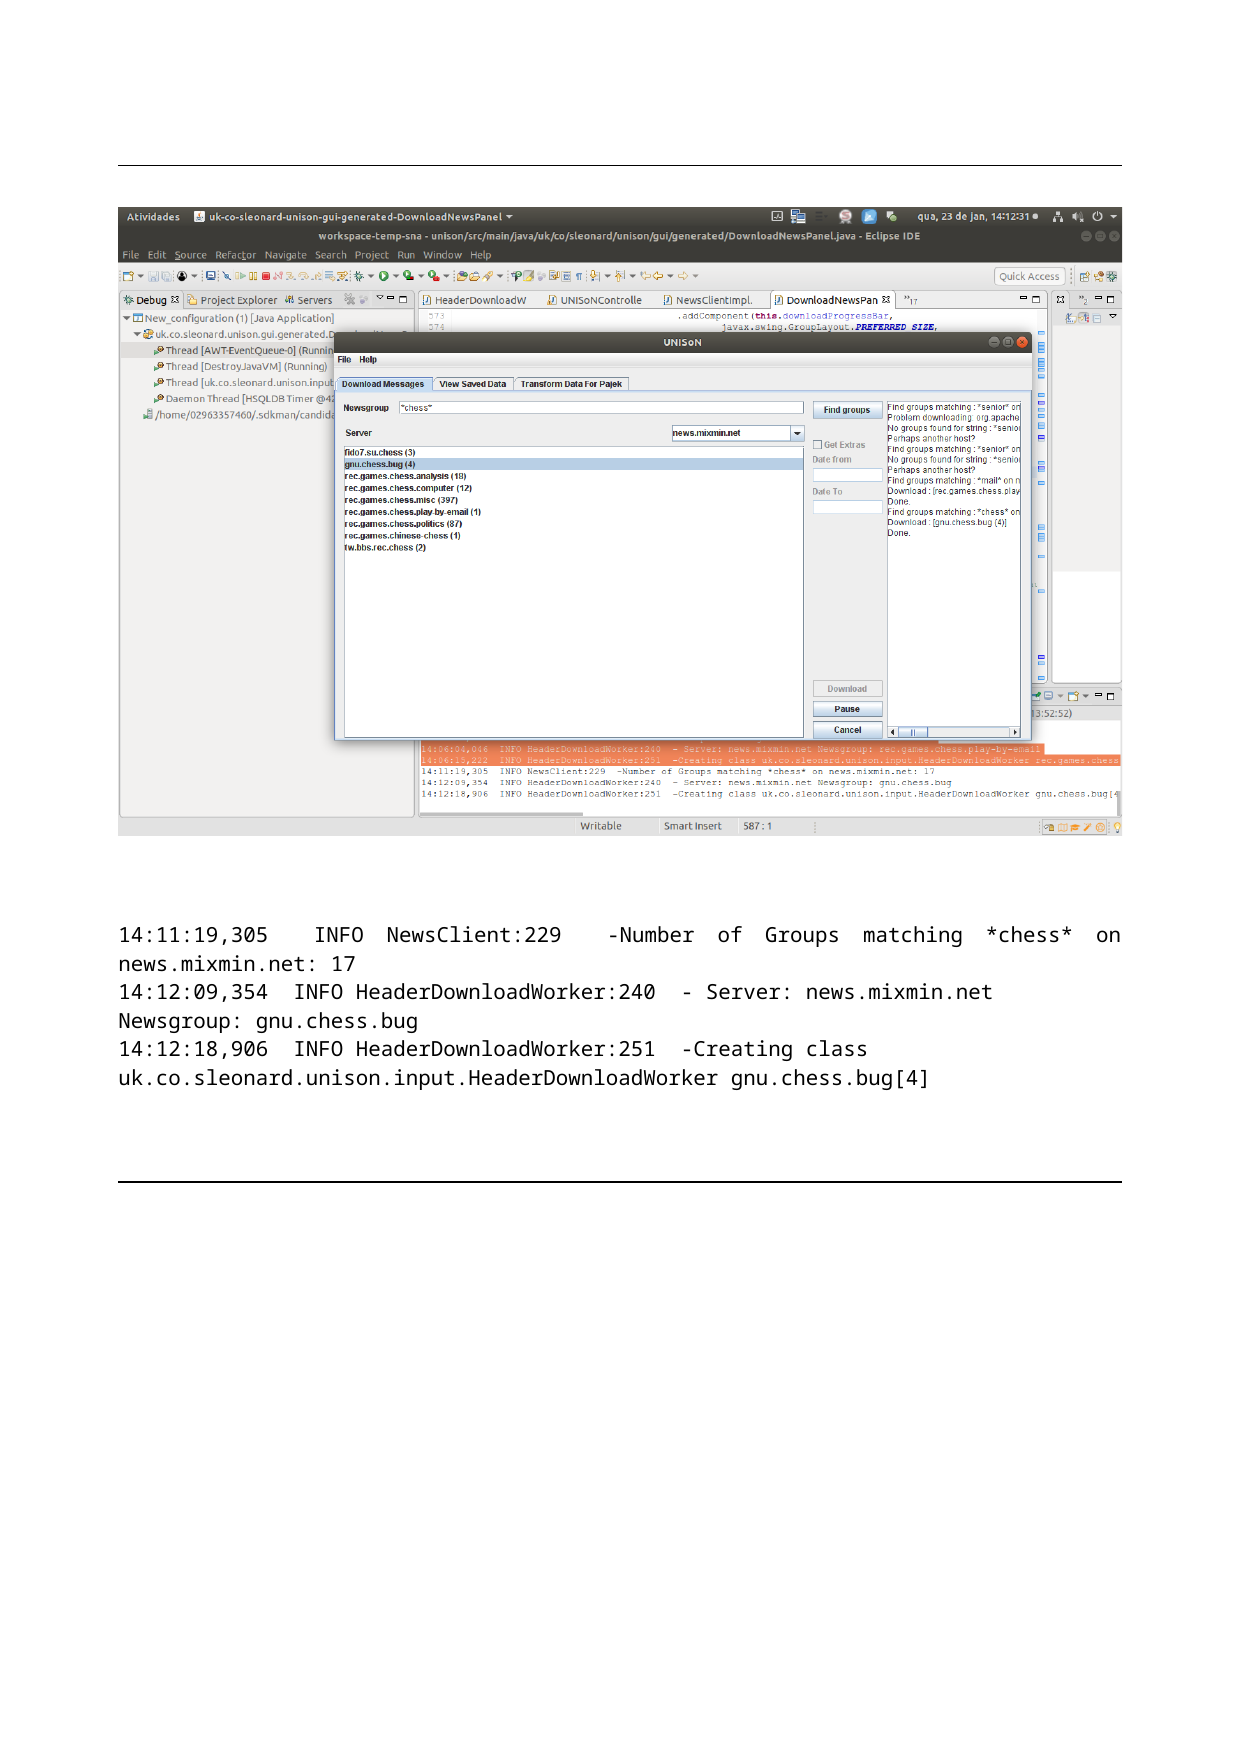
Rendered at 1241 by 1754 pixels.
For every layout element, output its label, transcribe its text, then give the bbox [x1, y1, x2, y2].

text 14:11:19,305 INFO NewsClient:229 -Number of Groups matching *chess* on news.mixmin.net: 17 [118, 920, 1122, 977]
picture [118, 207, 1123, 836]
text 14:12:09,354 INFO HeaderDownloadWorker:240 - Server: news.mixmin.net Newsgroup: gnu.chess.bug [118, 977, 1122, 1034]
text 14:12:18,906 INFO HeaderDownloadWorker:251 -Creating class uk.co.sleonard.unison.input.HeaderDownloadWorker gnu.chess.bug[4] [118, 1034, 1122, 1091]
